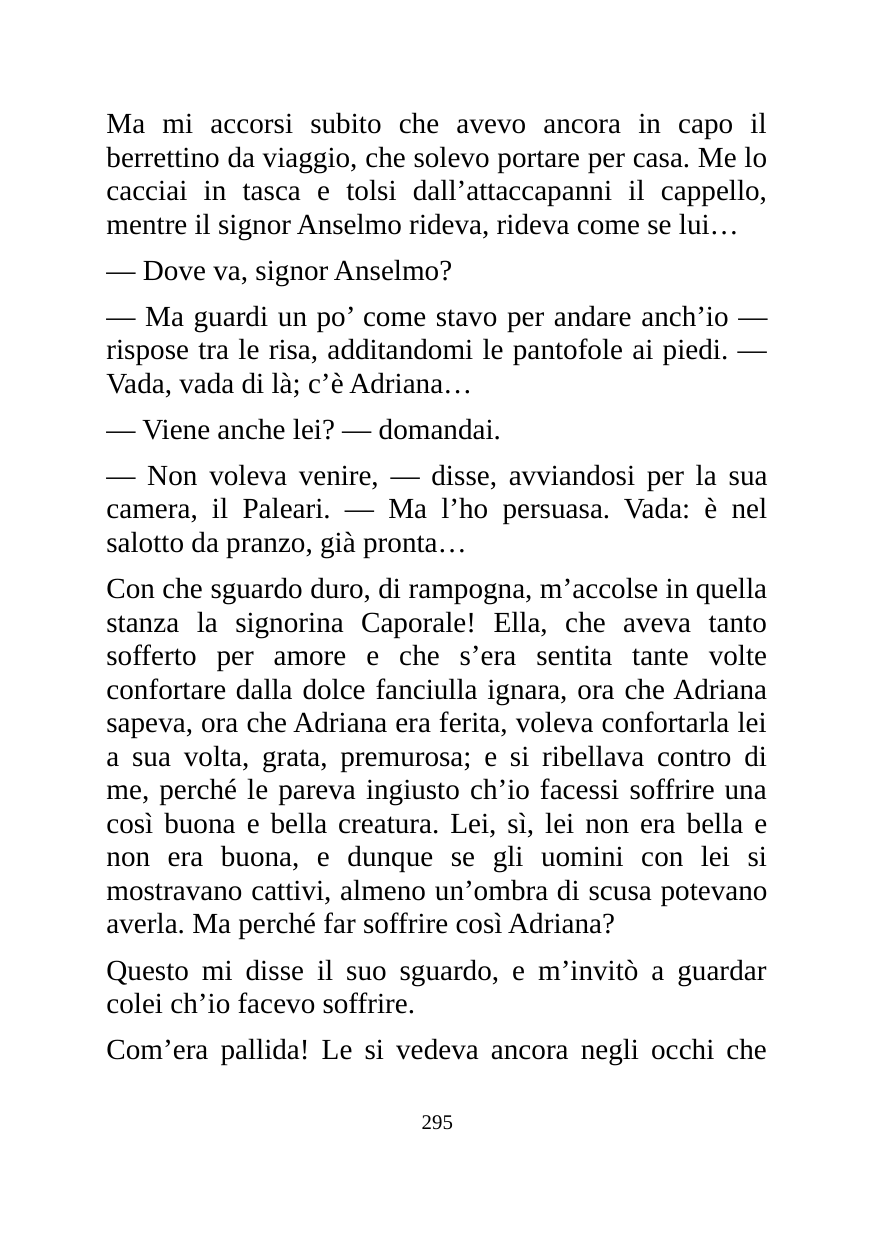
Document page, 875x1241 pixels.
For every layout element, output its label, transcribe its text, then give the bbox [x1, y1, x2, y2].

text — Ma guardi un po’ come stavo per andare anch’io — rispose tra le risa, additandomi le pantofole ai piedi. — Vada, vada di là; c’è Adriana… [106, 299, 768, 399]
text — Dove va, signor Anselmo? [106, 253, 768, 286]
text Questo mi disse il suo sguardo, e m’invitò a guardar colei ch’io facevo soffrire. [106, 953, 768, 1020]
text — Viene anche lei? — domandai. [106, 412, 768, 446]
text Com’era pallida! Le si vedeva ancora negli occhi che [106, 1032, 768, 1066]
text Con che sguardo duro, di rampogna, m’accolse in quella stanza la signorina Caporale! Ella, che aveva tanto sofferto per amore e che s’era sentita tante volte confortare dalla dolce fanciulla ignara, ora che Adriana sapeva, ora che Adriana era ferita, voleva confortarla lei a sua volta, grata, premurosa; e si ribellava contro di me, perché le pareva ingiusto ch’io facessi soffrire una così buona e bella creatura. Lei, sì, lei non era bella e non era buona, e dunque se gli uomini con lei si mostravano cattivi, almeno un’ombra di scusa potevano averla. Ma perché far soffrire così Adriana? [106, 571, 768, 940]
text — Non voleva venire, — disse, avviandosi per la sua camera, il Paleari. — Ma l’ho persuasa. Vada: è nel salotto da pranzo, già pronta… [106, 458, 768, 559]
text Ma mi accorsi subito che avevo ancora in capo il berrettino da viaggio, che solevo portare per casa. Me lo cacciai in tasca e tolsi dall’attaccapanni il cappello, mentre il signor Anselmo rideva, rideva come se lui… [106, 106, 768, 240]
